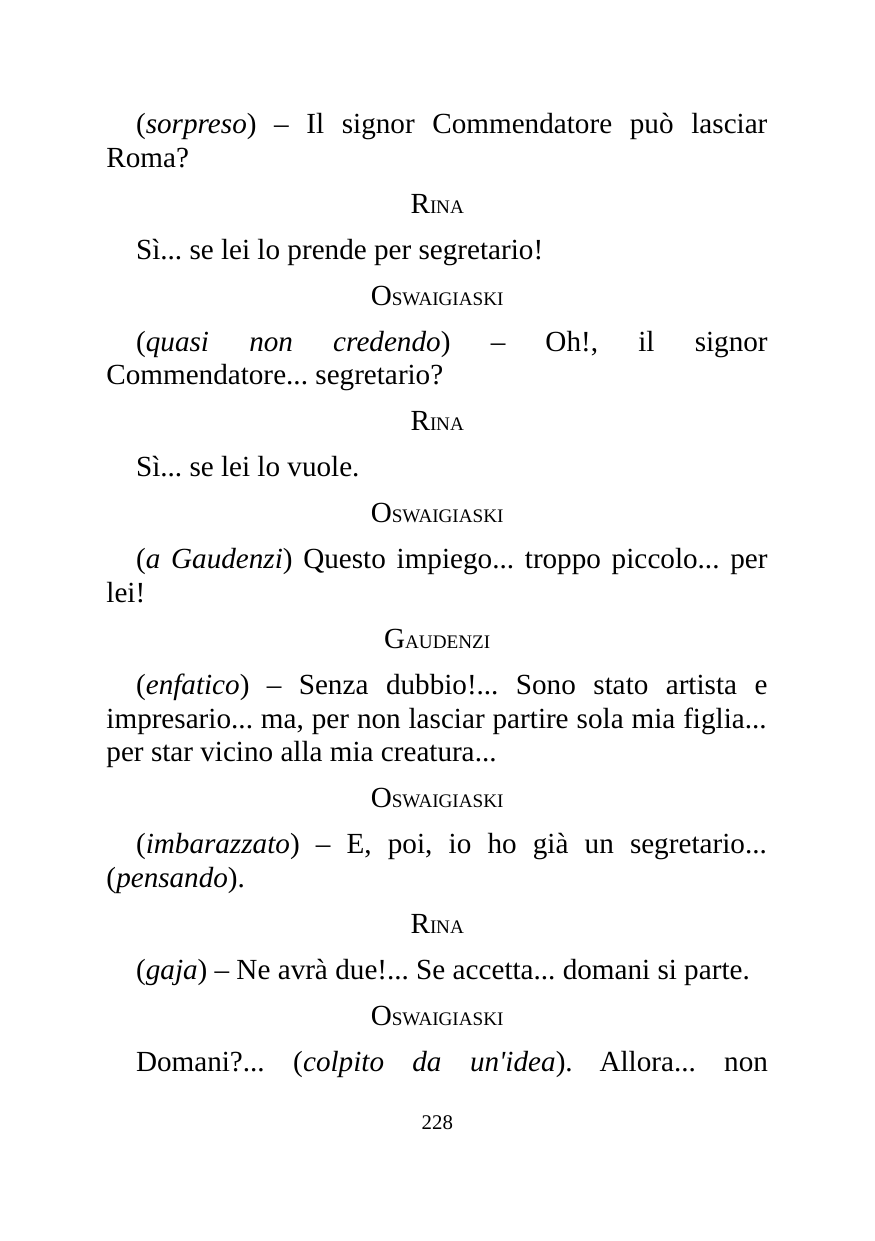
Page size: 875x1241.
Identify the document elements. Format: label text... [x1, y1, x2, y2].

text Rina [106, 186, 768, 219]
text (a Gaudenzi) Questo impiego... troppo piccolo... per lei! [106, 542, 768, 609]
text Gaudenzi [106, 621, 768, 655]
text (imbarazzato) – E, poi, io ho già un segretario... (pensando). [106, 826, 768, 893]
text Oswaigiaski [106, 998, 768, 1032]
text Domani?... (colpito da un'idea). Allora... non [106, 1044, 768, 1078]
text Oswaigiaski [106, 278, 768, 311]
text Oswaigiaski [106, 780, 768, 814]
text (quasi non credendo) – Oh!, il signor Commendatore... segretario? [106, 324, 768, 391]
text Sì... se lei lo prende per segretario! [106, 232, 768, 265]
text (gaja) – Ne avrà due!... Se accetta... domani si parte. [106, 952, 768, 986]
text Oswaigiaski [106, 496, 768, 529]
text (sorpreso) – Il signor Commendatore può lasciar Roma? [106, 106, 768, 173]
text Rina [106, 403, 768, 437]
text (enfatico) – Senza dubbio!... Sono stato artista e impresario... ma, per non lasciar partire sola mia figlia... per star vicino alla mia creatura... [106, 667, 768, 768]
text Sì... se lei lo vuole. [106, 449, 768, 483]
text Rina [106, 906, 768, 939]
